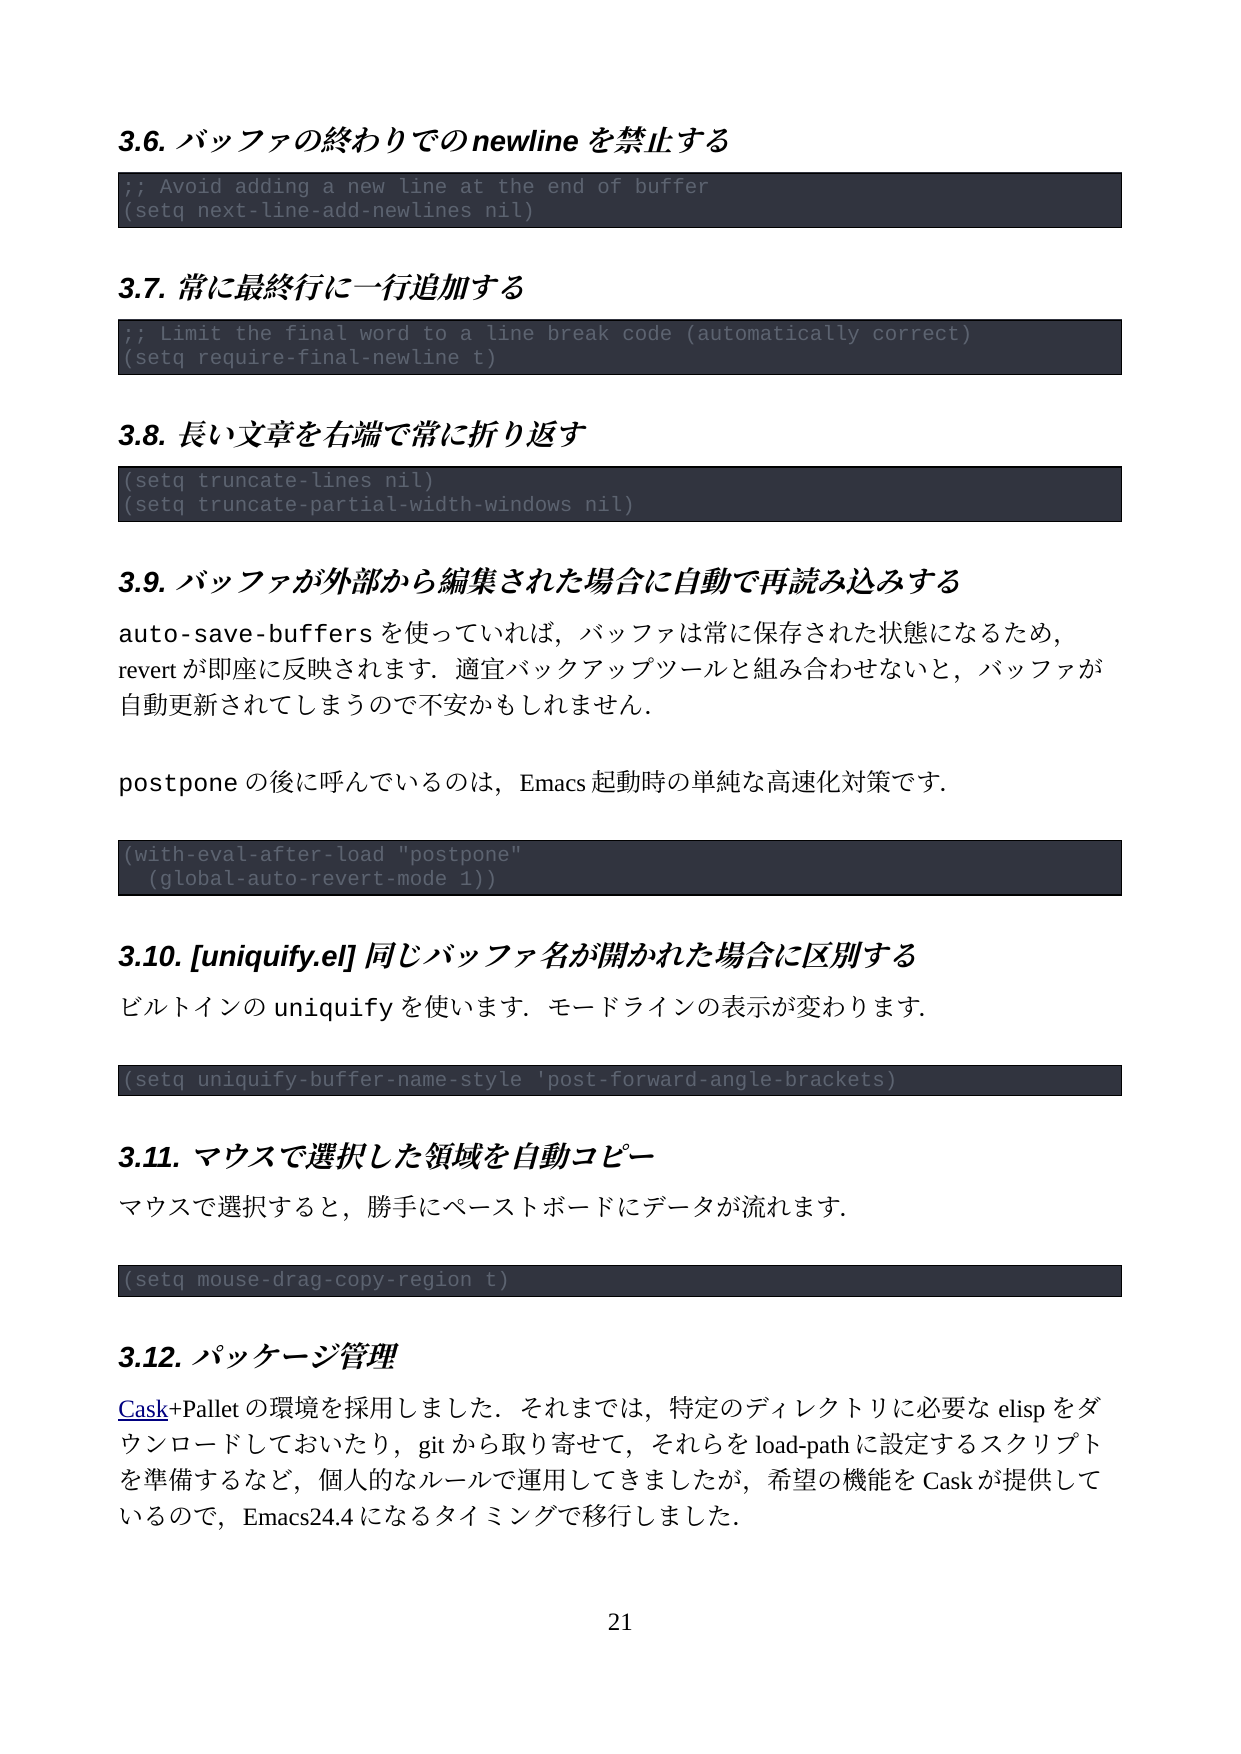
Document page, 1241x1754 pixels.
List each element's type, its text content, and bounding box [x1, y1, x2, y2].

text ;; Avoid adding a new line at the end of buffer [119, 174, 1121, 196]
text (setq uniquify-buffer-name-style 'post-forward-angle-brackets) [119, 1066, 1121, 1095]
subtitle マウスで選択した領域を自動コピー [118, 1134, 1122, 1176]
text Cask+Palletの環境を採用しました．それまでは，特定のディレクトリに必要な elisp をダウンロードしておいたり，git から取り寄せて，それらをload-pathに設定するスクリプトを準備するなど，個人的なルールで運用してきましたが，希望の機能をCaskが提供しているので，Emacs24.4になるタイミングで移行しました． [118, 1389, 1122, 1561]
text auto-save-buffers を使っていれば，バッファは常に保存された状態になるため， revert が即座に反映されます．適宜バックアップツールと組み合わせないと，バッファが自動更新されてしまうので不安かもしれません． [118, 613, 1122, 750]
text ビルトインの uniquify を使います．モードラインの表示が変わります． [118, 987, 1122, 1052]
text (setq truncate-partial-width-windows nil) [119, 490, 1121, 521]
text マウスで選択すると，勝手にペーストボードにデータが流れます． [118, 1188, 1122, 1253]
text postpone の後に呼んでいるのは，Emacs起動時の単純な高速化対策です． [118, 763, 1122, 828]
text (global-auto-revert-mode 1)) [119, 864, 1121, 894]
subtitle 長い文章を右端で常に折り返す [118, 412, 1122, 454]
text (with-eval-after-load "postpone" [119, 841, 1121, 864]
text (setq mouse-drag-copy-region t) [119, 1266, 1121, 1296]
text (setq next-line-add-newlines nil) [119, 196, 1121, 227]
subtitle 常に最終行に一行追加する [118, 265, 1122, 307]
text ;; Limit the final word to a line break code (automatically correct) [119, 321, 1121, 343]
subtitle バッファの終わりでのnewlineを禁止する [118, 118, 1122, 160]
text (setq require-final-newline t) [119, 343, 1121, 374]
subtitle パッケージ管理 [118, 1334, 1122, 1376]
subtitle [uniquify.el] 同じバッファ名が開かれた場合に区別する [118, 933, 1122, 975]
subtitle バッファが外部から編集された場合に自動で再読み込みする [118, 559, 1122, 601]
text (setq truncate-lines nil) [119, 468, 1121, 490]
